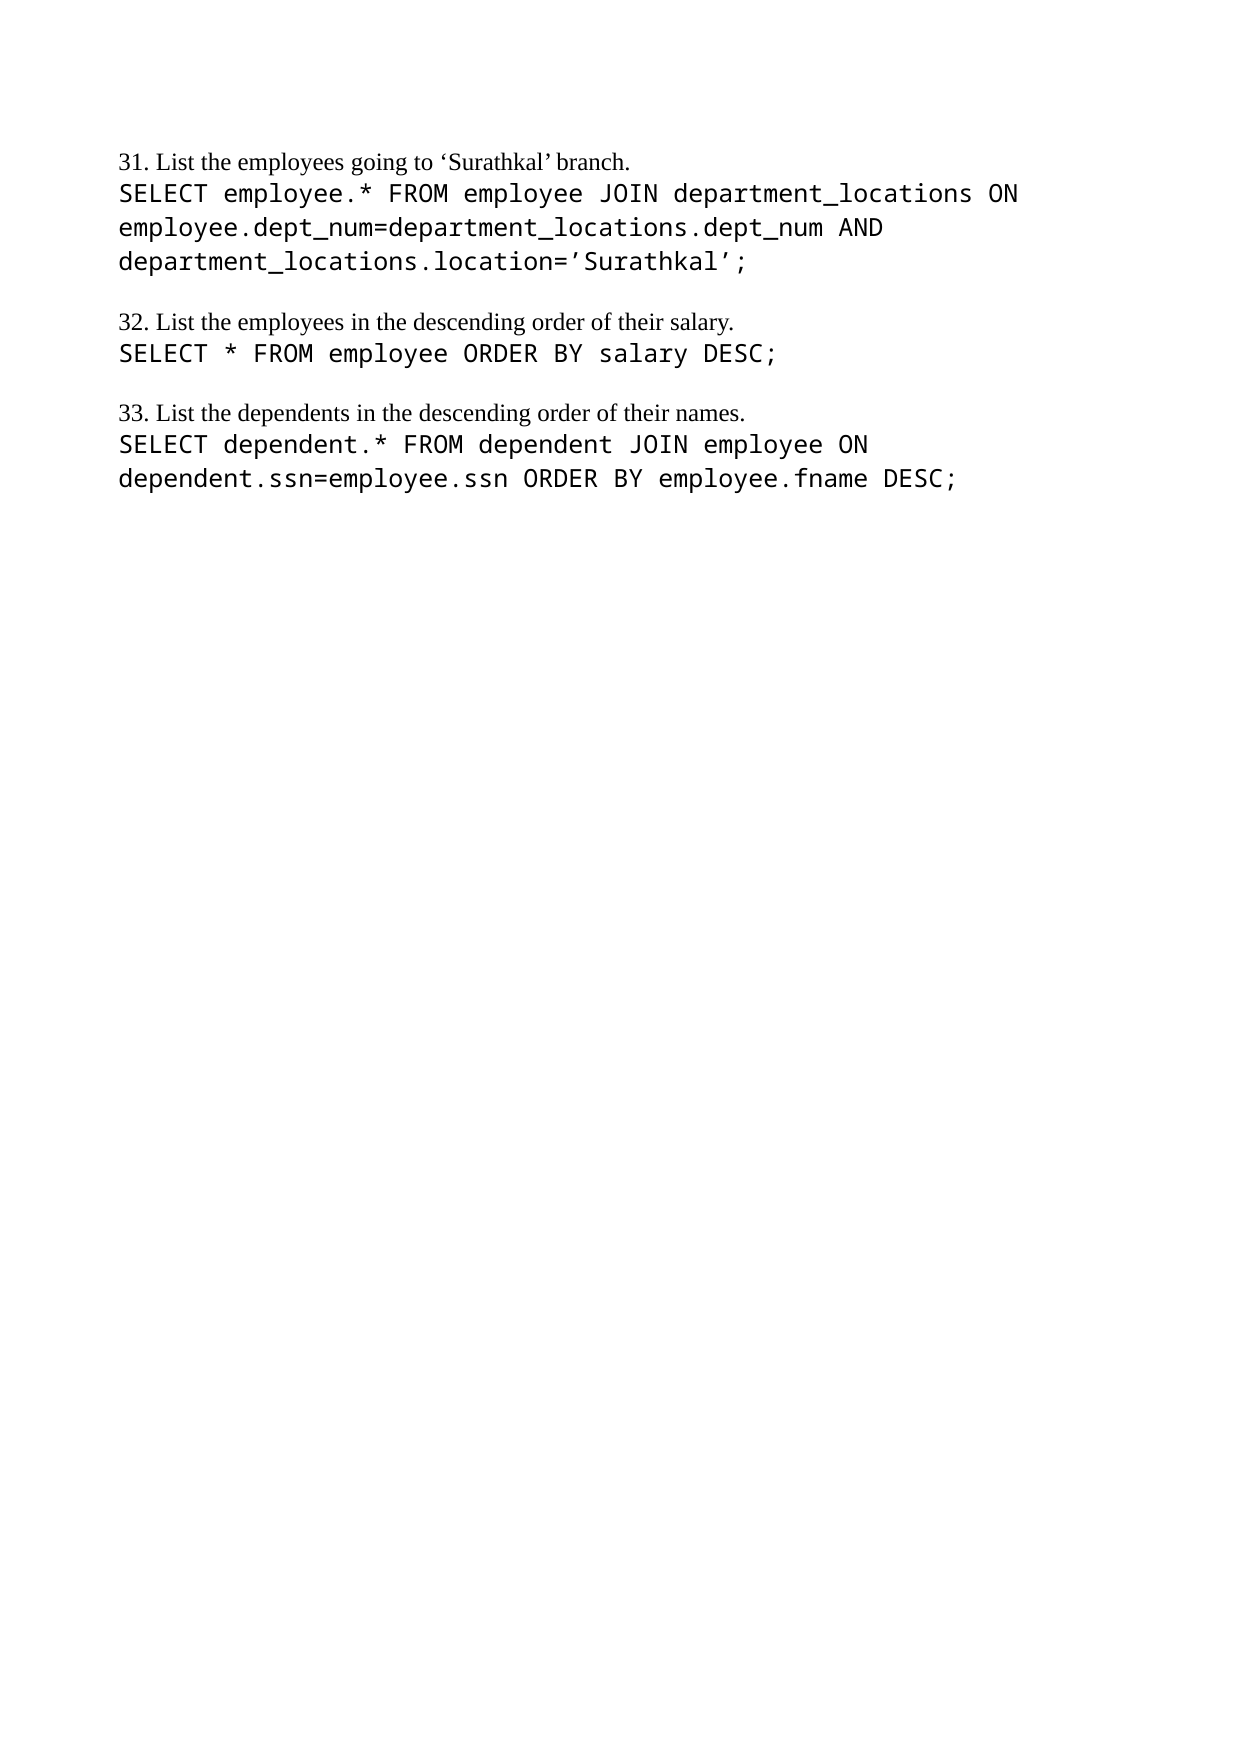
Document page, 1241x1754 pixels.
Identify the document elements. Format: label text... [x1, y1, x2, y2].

text SELECT dependent.* FROM dependent JOIN employee ON dependent.ssn=employee.ssn ORDER BY employee.fname DESC; [118, 427, 1122, 495]
text SELECT employee.* FROM employee JOIN department_locations ON employee.dept_num=department_locations.dept_num AND department_locations.location=’Surathkal’; [118, 176, 1122, 278]
text 33. List the dependents in the descending order of their names. [118, 398, 1122, 427]
text 32. List the employees in the descending order of their salary. [118, 307, 1122, 335]
text SELECT * FROM employee ORDER BY salary DESC; [118, 335, 1122, 369]
text 31. List the employees going to ‘Surathkal’ branch. [118, 147, 1122, 176]
